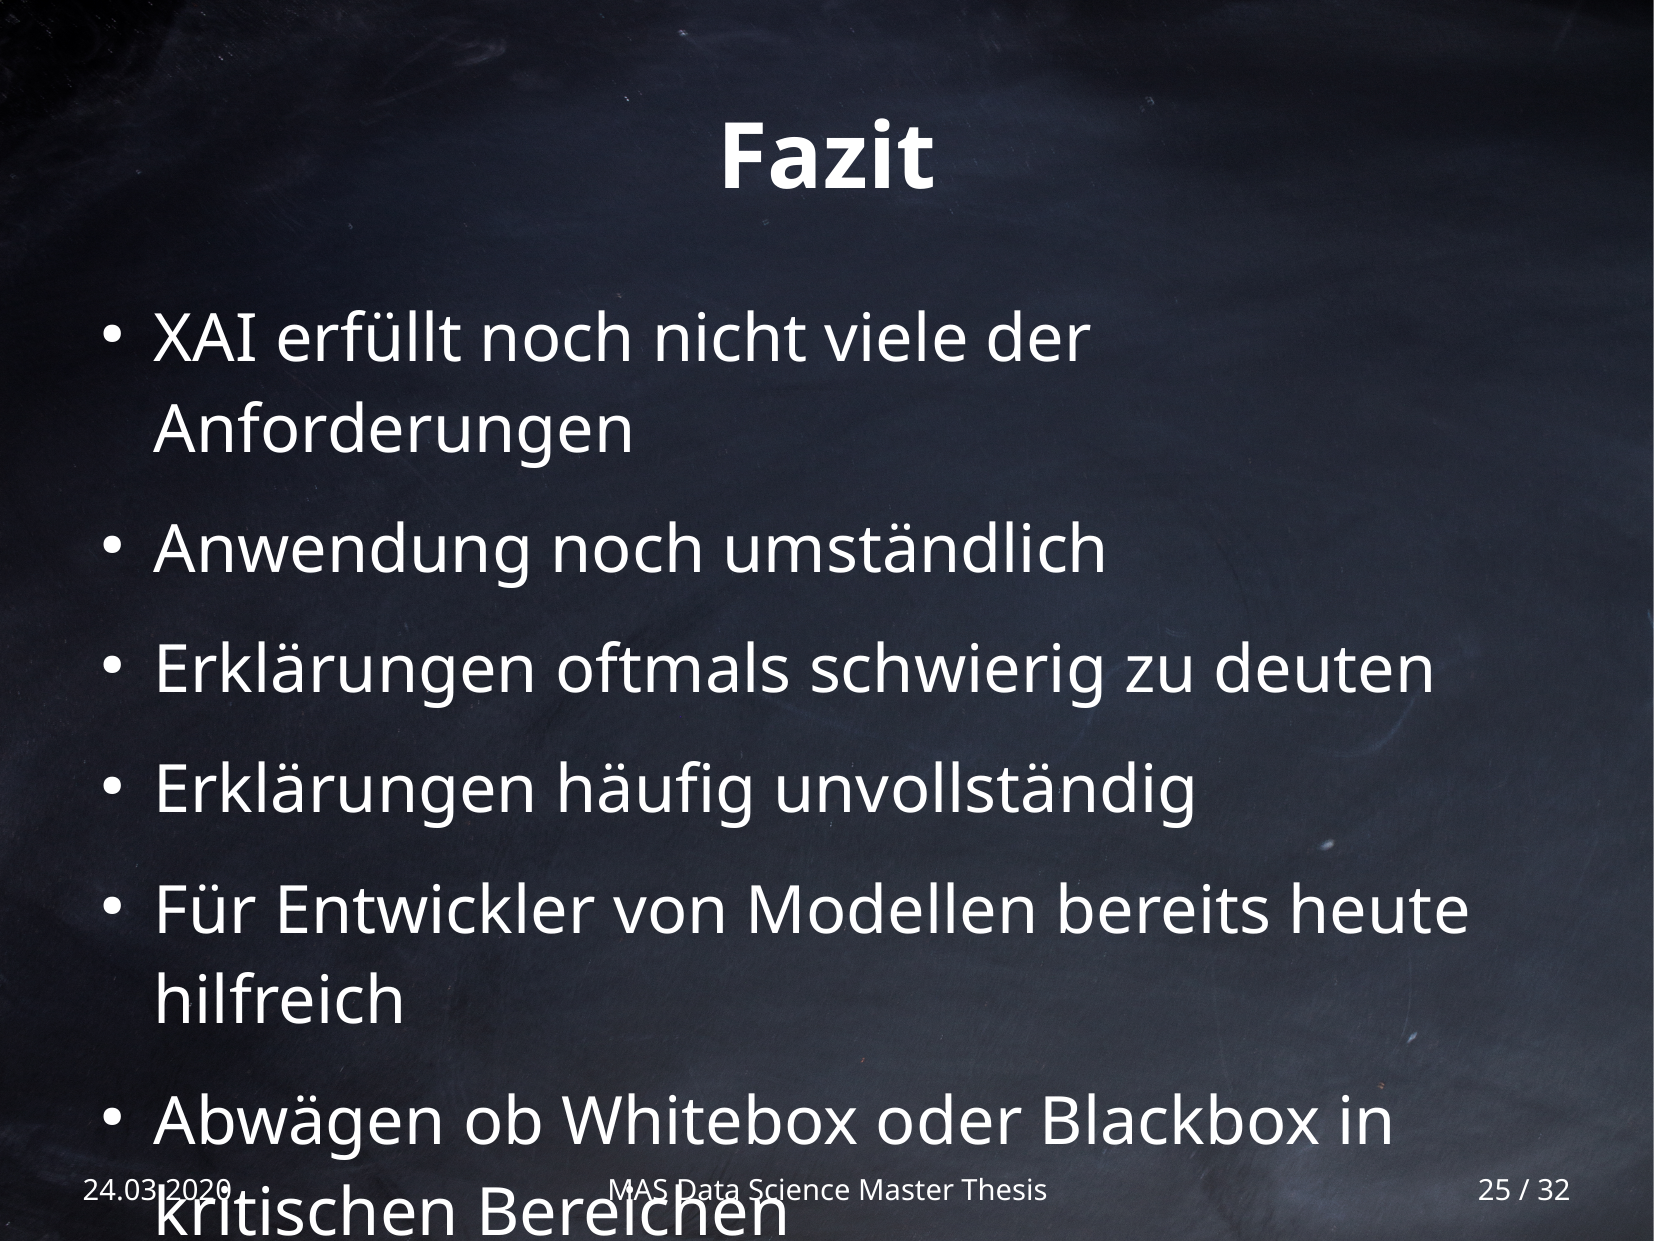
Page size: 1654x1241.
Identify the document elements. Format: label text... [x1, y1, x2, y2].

title Fazit [82, 49, 1571, 257]
picture [0, 0, 1654, 1241]
list XAI erfüllt noch nicht viele der Anforderungen Anwendung noch umständlich Erklärungen oftmals schwierig zu deuten Erklärungen häufig unvollständig Für Entwickler von Modellen bereits heute hilfreich Abwägen ob Whitebox oder Blackbox in kritischen Bereichen [82, 290, 1571, 1241]
